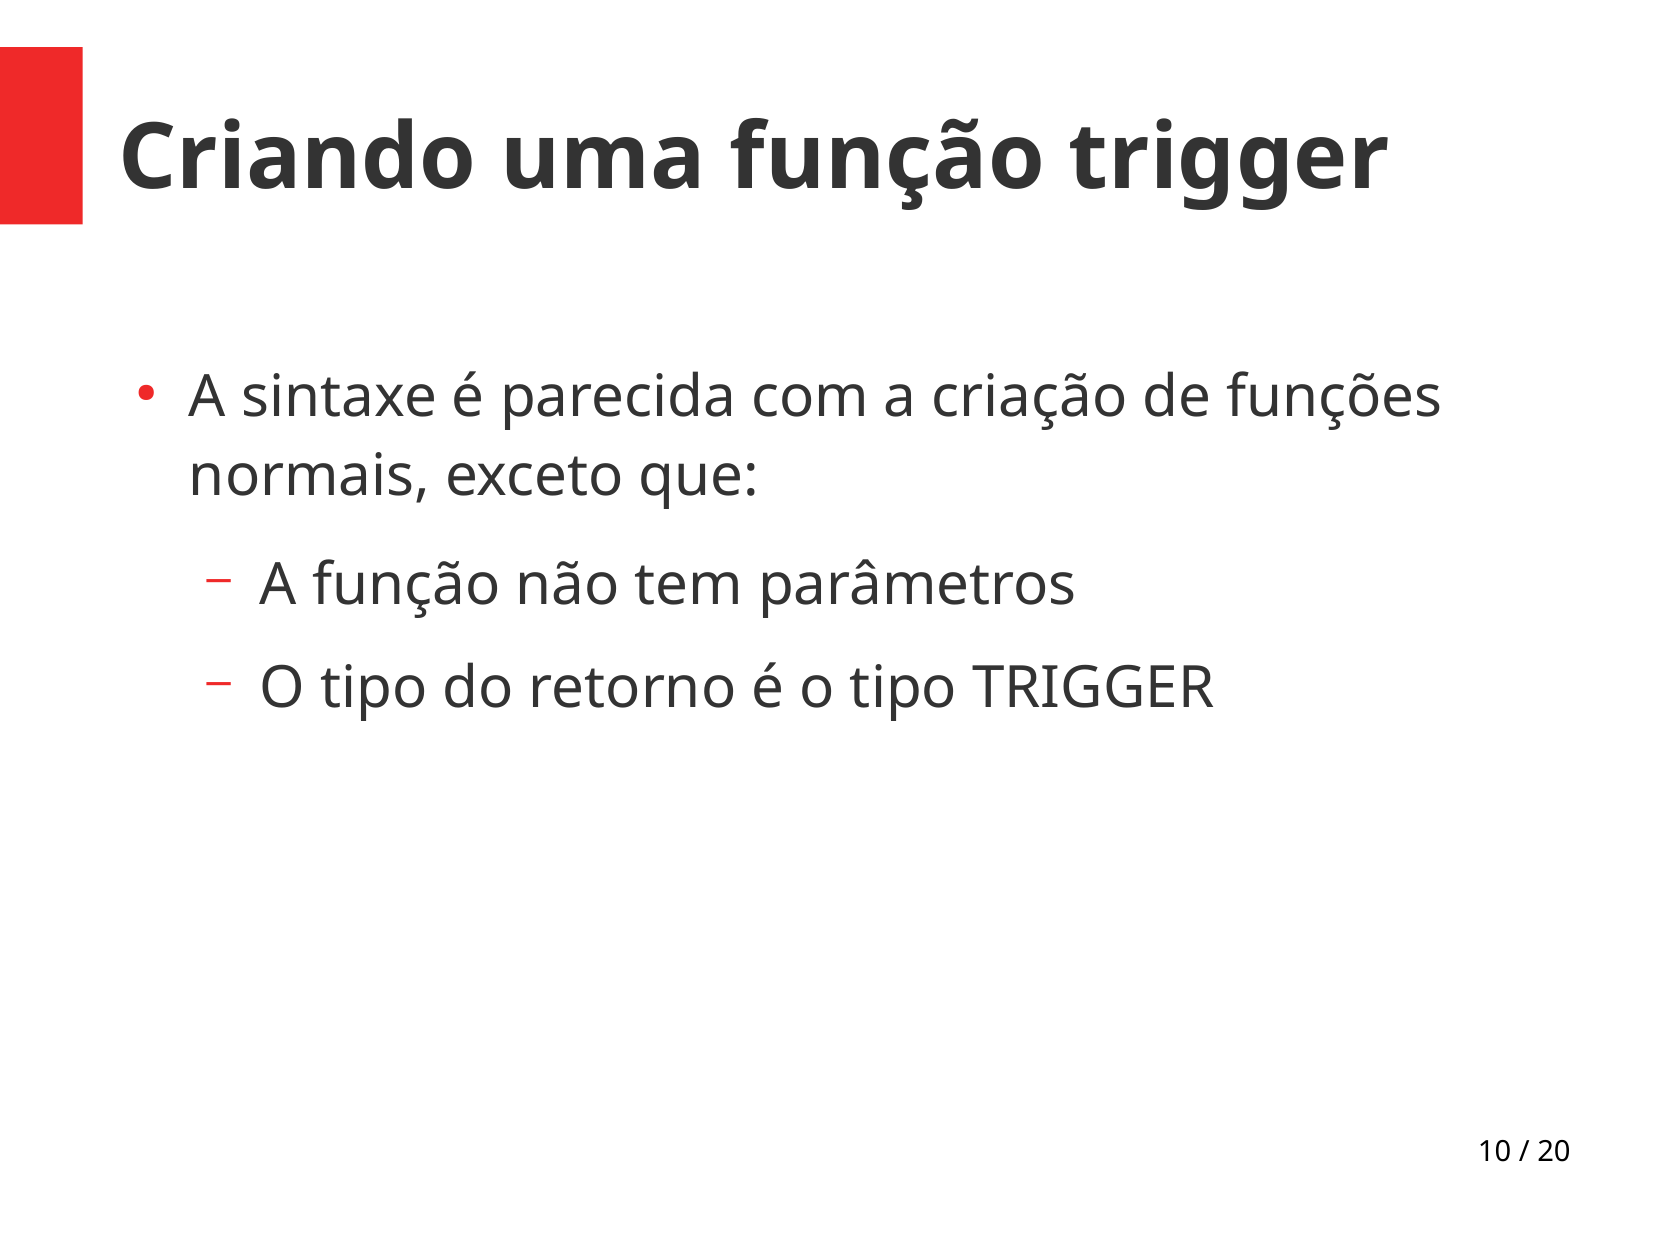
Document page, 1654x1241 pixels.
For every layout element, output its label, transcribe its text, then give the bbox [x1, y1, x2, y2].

list A sintaxe é parecida com a criação de funções normais, exceto que: A função não tem parâmetros O tipo do retorno é o tipo TRIGGER [118, 354, 1536, 1074]
title Criando uma função trigger [118, 49, 1571, 257]
